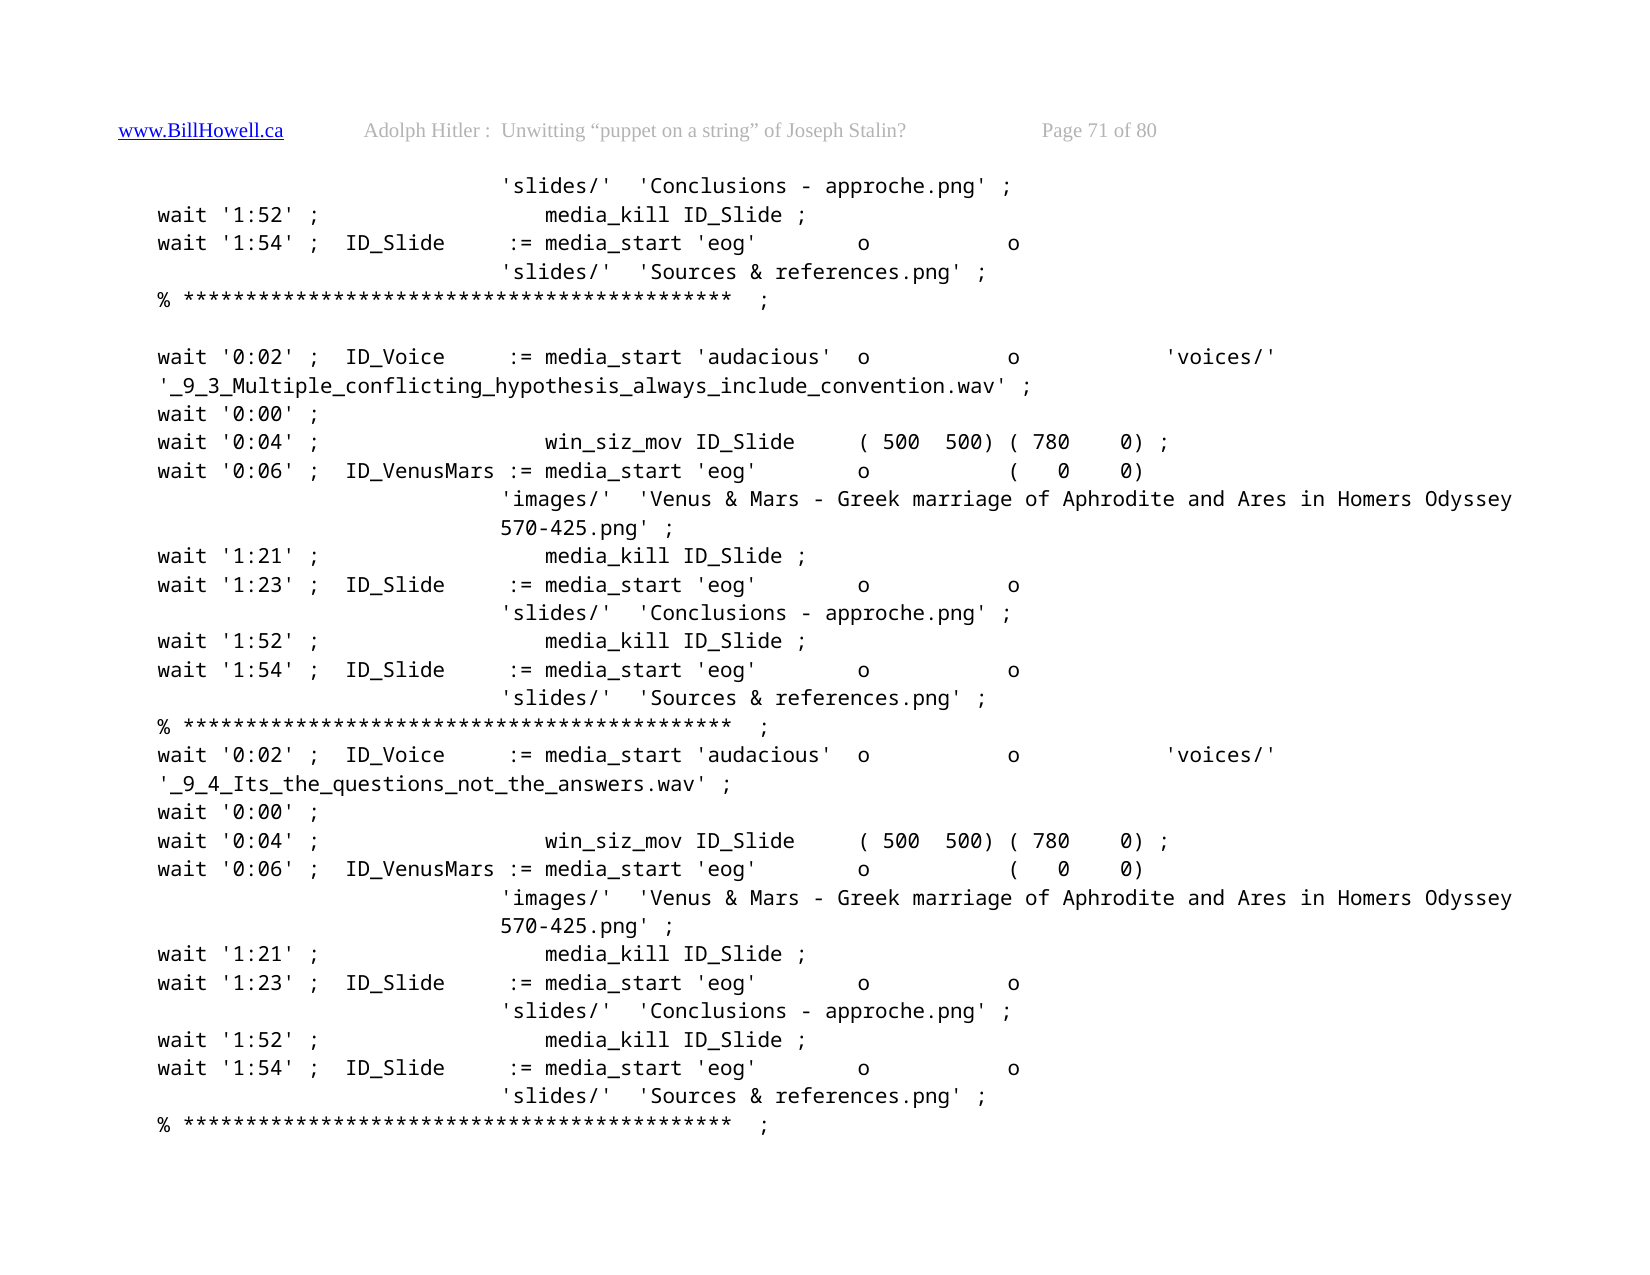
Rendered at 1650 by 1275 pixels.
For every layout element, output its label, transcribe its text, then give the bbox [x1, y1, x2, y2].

text wait '0:00' ; [120, 399, 1532, 428]
text wait '1:52' ; media_kill ID_Slide ; [120, 1025, 1532, 1053]
text % ******************************************** ; [120, 1110, 1532, 1138]
text % ******************************************** ; [120, 712, 1532, 740]
text 'slides/' 'Sources & references.png' ; [120, 1082, 1532, 1110]
text wait '1:52' ; media_kill ID_Slide ; [120, 627, 1532, 655]
text wait '1:54' ; ID_Slide := media_start 'eog' o o [120, 655, 1532, 683]
text wait '1:23' ; ID_Slide := media_start 'eog' o o [120, 570, 1532, 598]
text wait '0:06' ; ID_VenusMars := media_start 'eog' o ( 0 0) [120, 854, 1532, 883]
text wait '0:02' ; ID_Voice := media_start 'audacious' o o 'voices/' [120, 342, 1532, 371]
text 'slides/' 'Sources & references.png' ; [120, 257, 1532, 285]
text wait '1:54' ; ID_Slide := media_start 'eog' o o [120, 1053, 1532, 1082]
text 'slides/' 'Conclusions - approche.png' ; [120, 996, 1532, 1025]
text wait '1:54' ; ID_Slide := media_start 'eog' o o [120, 228, 1532, 257]
text '_9_4_Its_the_questions_not_the_answers.wav' ; [120, 769, 1532, 797]
text 'images/' 'Venus & Mars - Greek marriage of Aphrodite and Ares in Homers Odyssey 570-425.png' ; [120, 883, 1532, 939]
text wait '0:04' ; win_siz_mov ID_Slide ( 500 500) ( 780 0) ; [120, 428, 1532, 456]
text 'slides/' 'Conclusions - approche.png' ; [120, 172, 1532, 200]
text '_9_3_Multiple_conflicting_hypothesis_always_include_convention.wav' ; [120, 371, 1532, 399]
text wait '0:02' ; ID_Voice := media_start 'audacious' o o 'voices/' [120, 740, 1532, 769]
text wait '1:21' ; media_kill ID_Slide ; [120, 541, 1532, 570]
text 'slides/' 'Conclusions - approche.png' ; [120, 598, 1532, 627]
text % ******************************************** ; [120, 285, 1532, 314]
text wait '1:52' ; media_kill ID_Slide ; [120, 200, 1532, 228]
text wait '0:04' ; win_siz_mov ID_Slide ( 500 500) ( 780 0) ; [120, 826, 1532, 854]
text wait '1:21' ; media_kill ID_Slide ; [120, 939, 1532, 968]
text wait '0:00' ; [120, 797, 1532, 826]
text wait '0:06' ; ID_VenusMars := media_start 'eog' o ( 0 0) [120, 456, 1532, 484]
text 'slides/' 'Sources & references.png' ; [120, 683, 1532, 712]
text 'images/' 'Venus & Mars - Greek marriage of Aphrodite and Ares in Homers Odyssey 570-425.png' ; [120, 484, 1532, 541]
text wait '1:23' ; ID_Slide := media_start 'eog' o o [120, 968, 1532, 996]
